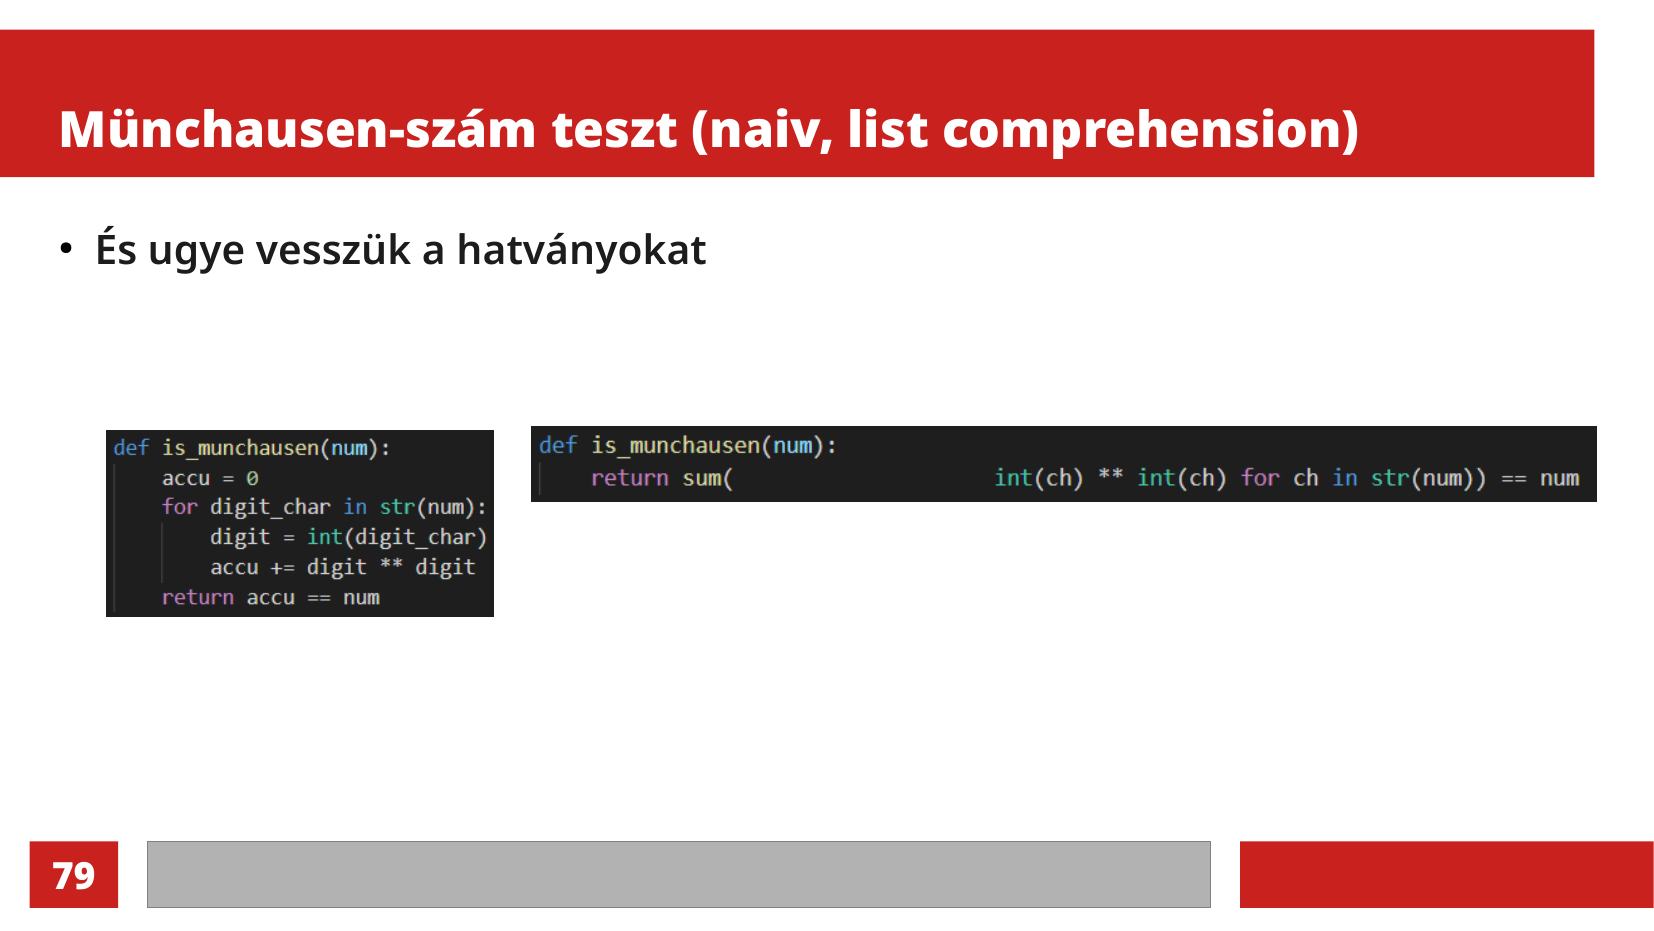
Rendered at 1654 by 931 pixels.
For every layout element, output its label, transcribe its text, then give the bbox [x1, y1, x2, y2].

list És ugye vesszük a hatványokat [59, 221, 1565, 443]
title Münchausen-szám teszt (naiv, list comprehension) [59, 44, 1595, 163]
picture [106, 430, 494, 617]
picture [531, 426, 1597, 502]
